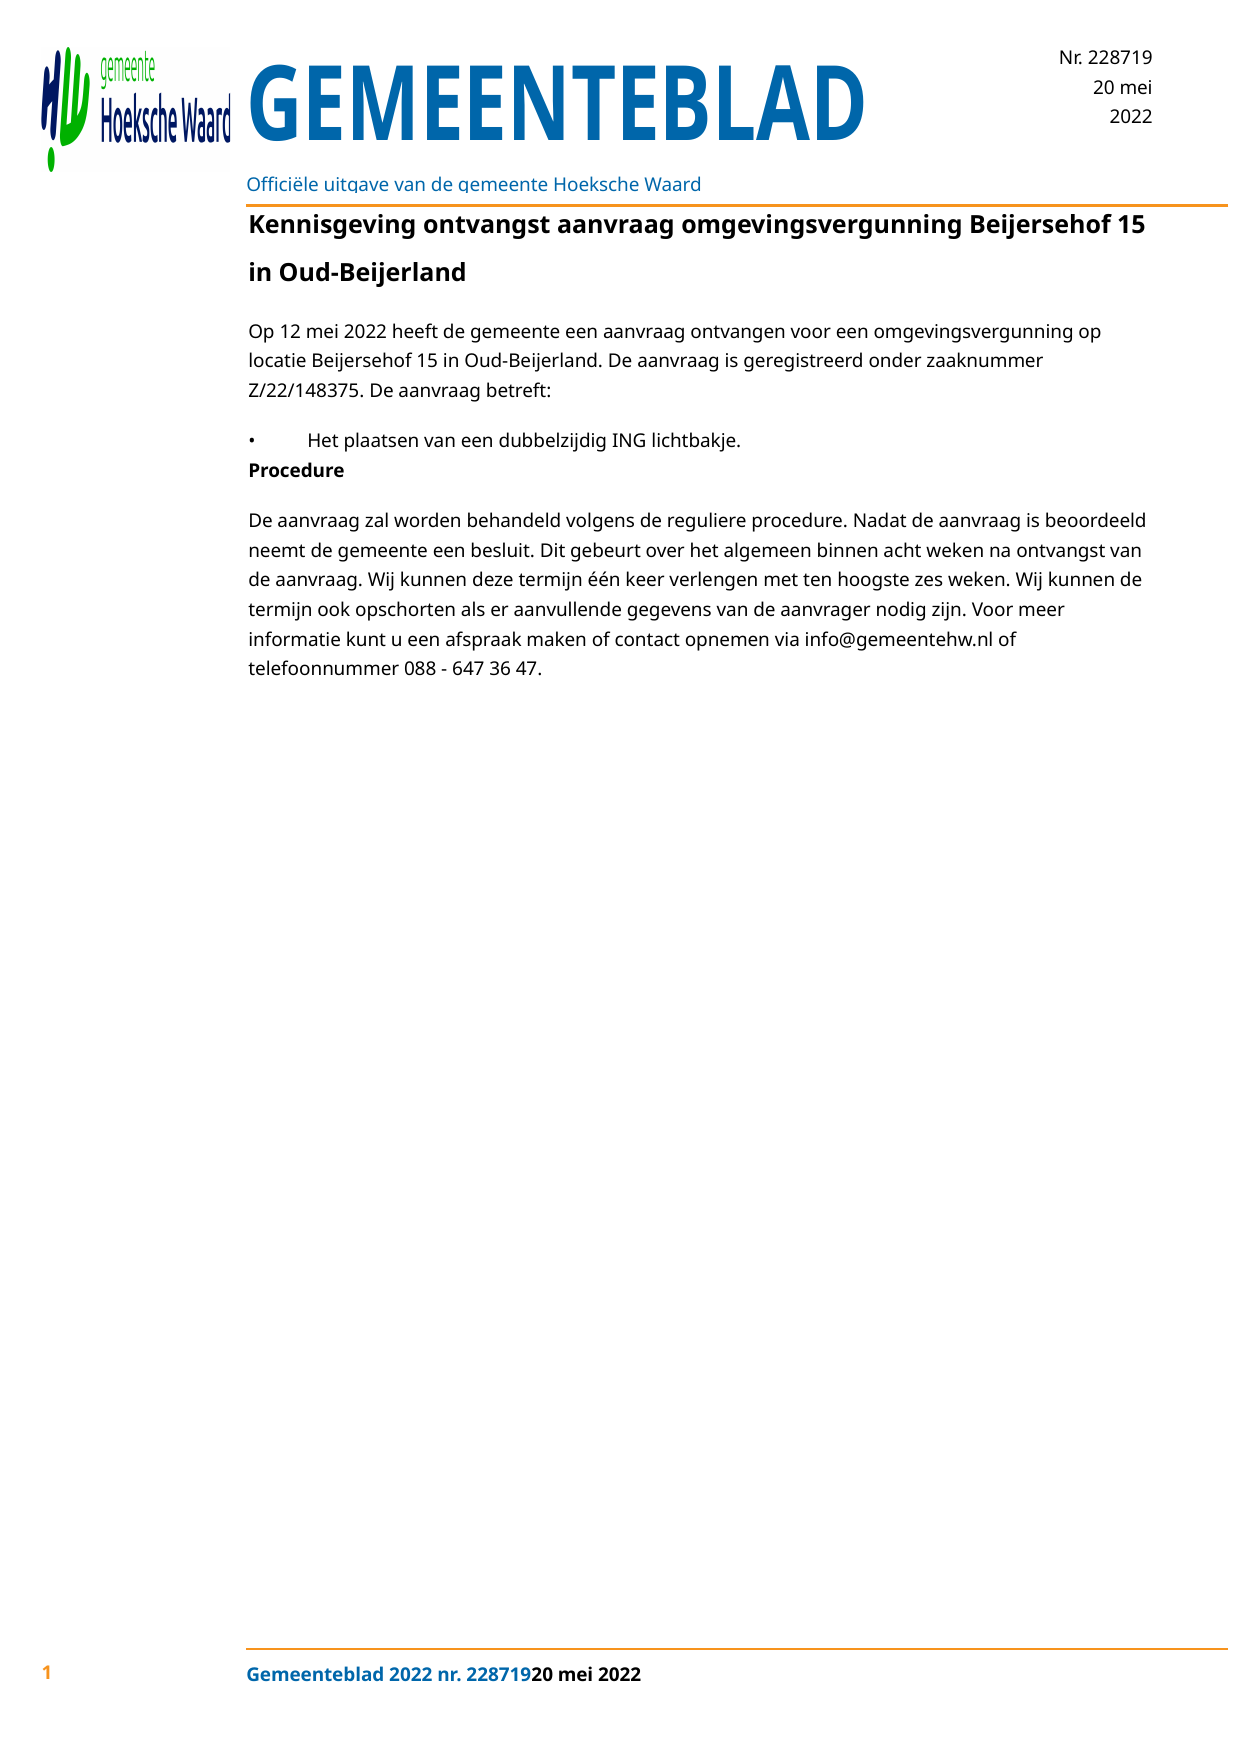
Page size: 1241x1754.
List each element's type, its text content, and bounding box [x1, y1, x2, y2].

list Het plaatsen van een dubbelzijdig ING lichtbakje. [248, 427, 1152, 453]
picture [41, 47, 231, 172]
text De aanvraag zal worden behandeld volgens de reguliere procedure. Nadat de aanvraag is beoordeeld neemt de gemeente een besluit. Dit gebeurt over het algemeen binnen acht weken na ontvangst van de aanvraag. Wij kunnen deze termijn één keer verlengen met ten hoogste zes weken. Wij kunnen de termijn ook opschorten als er aanvullende gegevens van de aanvrager nodig zijn. Voor meer informatie kunt u een afspraak maken of contact opnemen via info@gemeentehw.nl of telefoonnummer 088 - 647 36 47. [248, 507, 1152, 681]
text Op 12 mei 2022 heeft de gemeente een aanvraag ontvangen voor een omgevingsvergunning op locatie Beijersehof 15 in Oud-Beijerland. De aanvraag is geregistreerd onder zaaknummer Z/22/148375. De aanvraag betreft: [248, 318, 1152, 403]
text Procedure [248, 457, 1152, 483]
text Kennisgeving ontvangst aanvraag omgevingsvergunning Beijersehof 15 in Oud-Beijerland [248, 207, 1152, 288]
